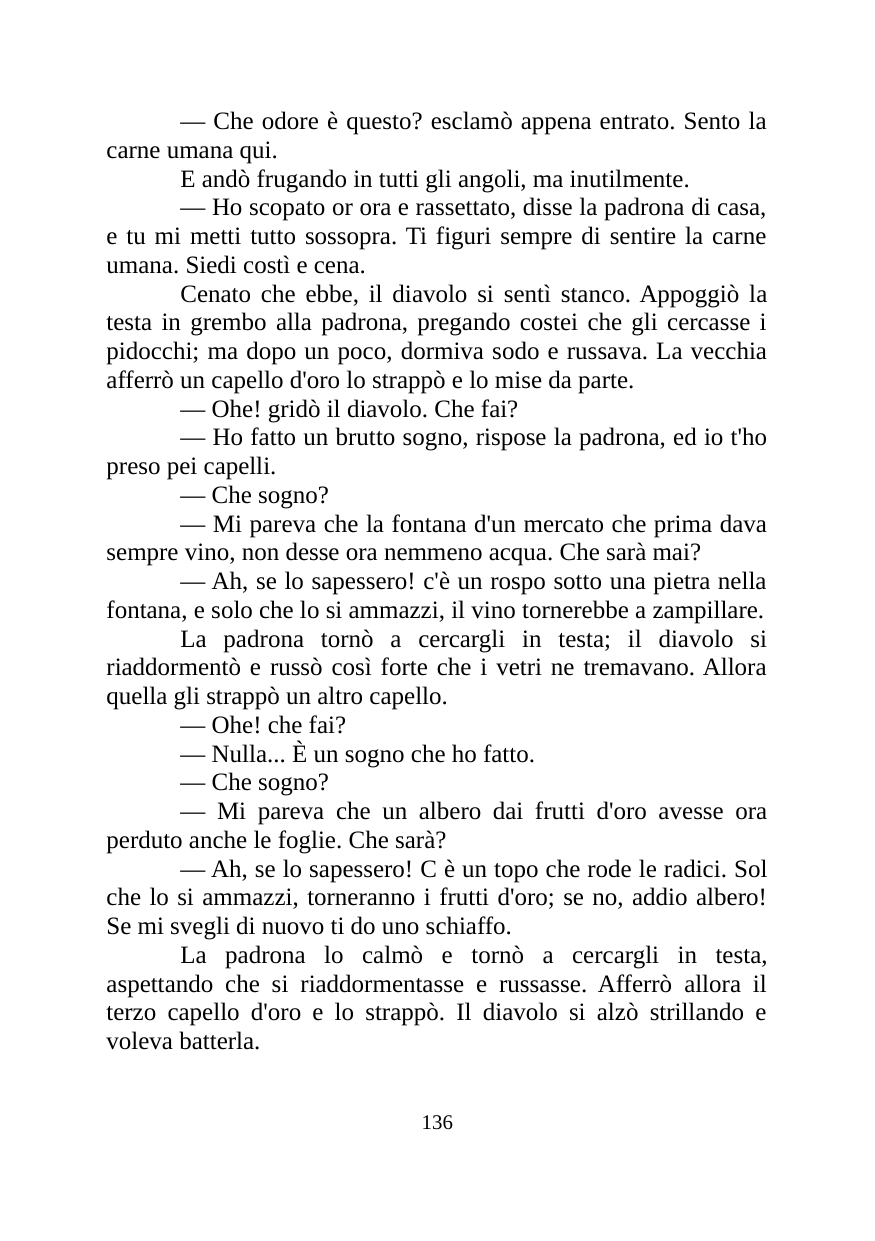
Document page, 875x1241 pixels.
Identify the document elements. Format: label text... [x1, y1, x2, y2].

text — Mi pareva che un albero dai frutti d'oro avesse ora perduto anche le foglie. Che sarà? [106, 796, 768, 854]
text — Che sogno? [106, 767, 768, 796]
text — Ohe! che fai? [106, 710, 768, 739]
text — Nulla... È un sogno che ho fatto. [106, 739, 768, 767]
text — Ho fatto un brutto sogno, rispose la padrona, ed io t'ho preso pei capelli. [106, 422, 768, 480]
text — Ah, se lo sapessero! C è un topo che rode le radici. Sol che lo si ammazzi, torneranno i frutti d'oro; se no, addio albero! Se mi svegli di nuovo ti do uno schiaffo. [106, 854, 768, 940]
text E andò frugando in tutti gli angoli, ma inutilmente. [106, 164, 768, 192]
text Cenato che ebbe, il diavolo si sentì stanco. Appoggiò la testa in grembo alla padrona, pregando costei che gli cercasse i pidocchi; ma dopo un poco, dormiva sodo e russava. La vecchia afferrò un capello d'oro lo strappò e lo mise da parte. [106, 279, 768, 394]
text — Che sogno? [106, 480, 768, 509]
text — Ah, se lo sapessero! c'è un rospo sotto una pietra nella fontana, e solo che lo si ammazzi, il vino tornerebbe a zampillare. [106, 566, 768, 624]
text La padrona lo calmò e tornò a cercargli in testa, aspettando che si riaddormentasse e russasse. Afferrò allora il terzo capello d'oro e lo strappò. Il diavolo si alzò strillando e voleva batterla. [106, 940, 768, 1055]
text — Ho scopato or ora e rassettato, disse la padrona di casa, e tu mi metti tutto sossopra. Ti figuri sempre di sentire la carne umana. Siedi costì e cena. [106, 192, 768, 279]
text — Mi pareva che la fontana d'un mercato che prima dava sempre vino, non desse ora nemmeno acqua. Che sarà mai? [106, 509, 768, 566]
text La padrona tornò a cercargli in testa; il diavolo si riaddormentò e russò così forte che i vetri ne tremavano. Allora quella gli strappò un altro capello. [106, 624, 768, 710]
text — Che odore è questo? esclamò appena entrato. Sento la carne umana qui. [106, 106, 768, 164]
text — Ohe! gridò il diavolo. Che fai? [106, 394, 768, 422]
